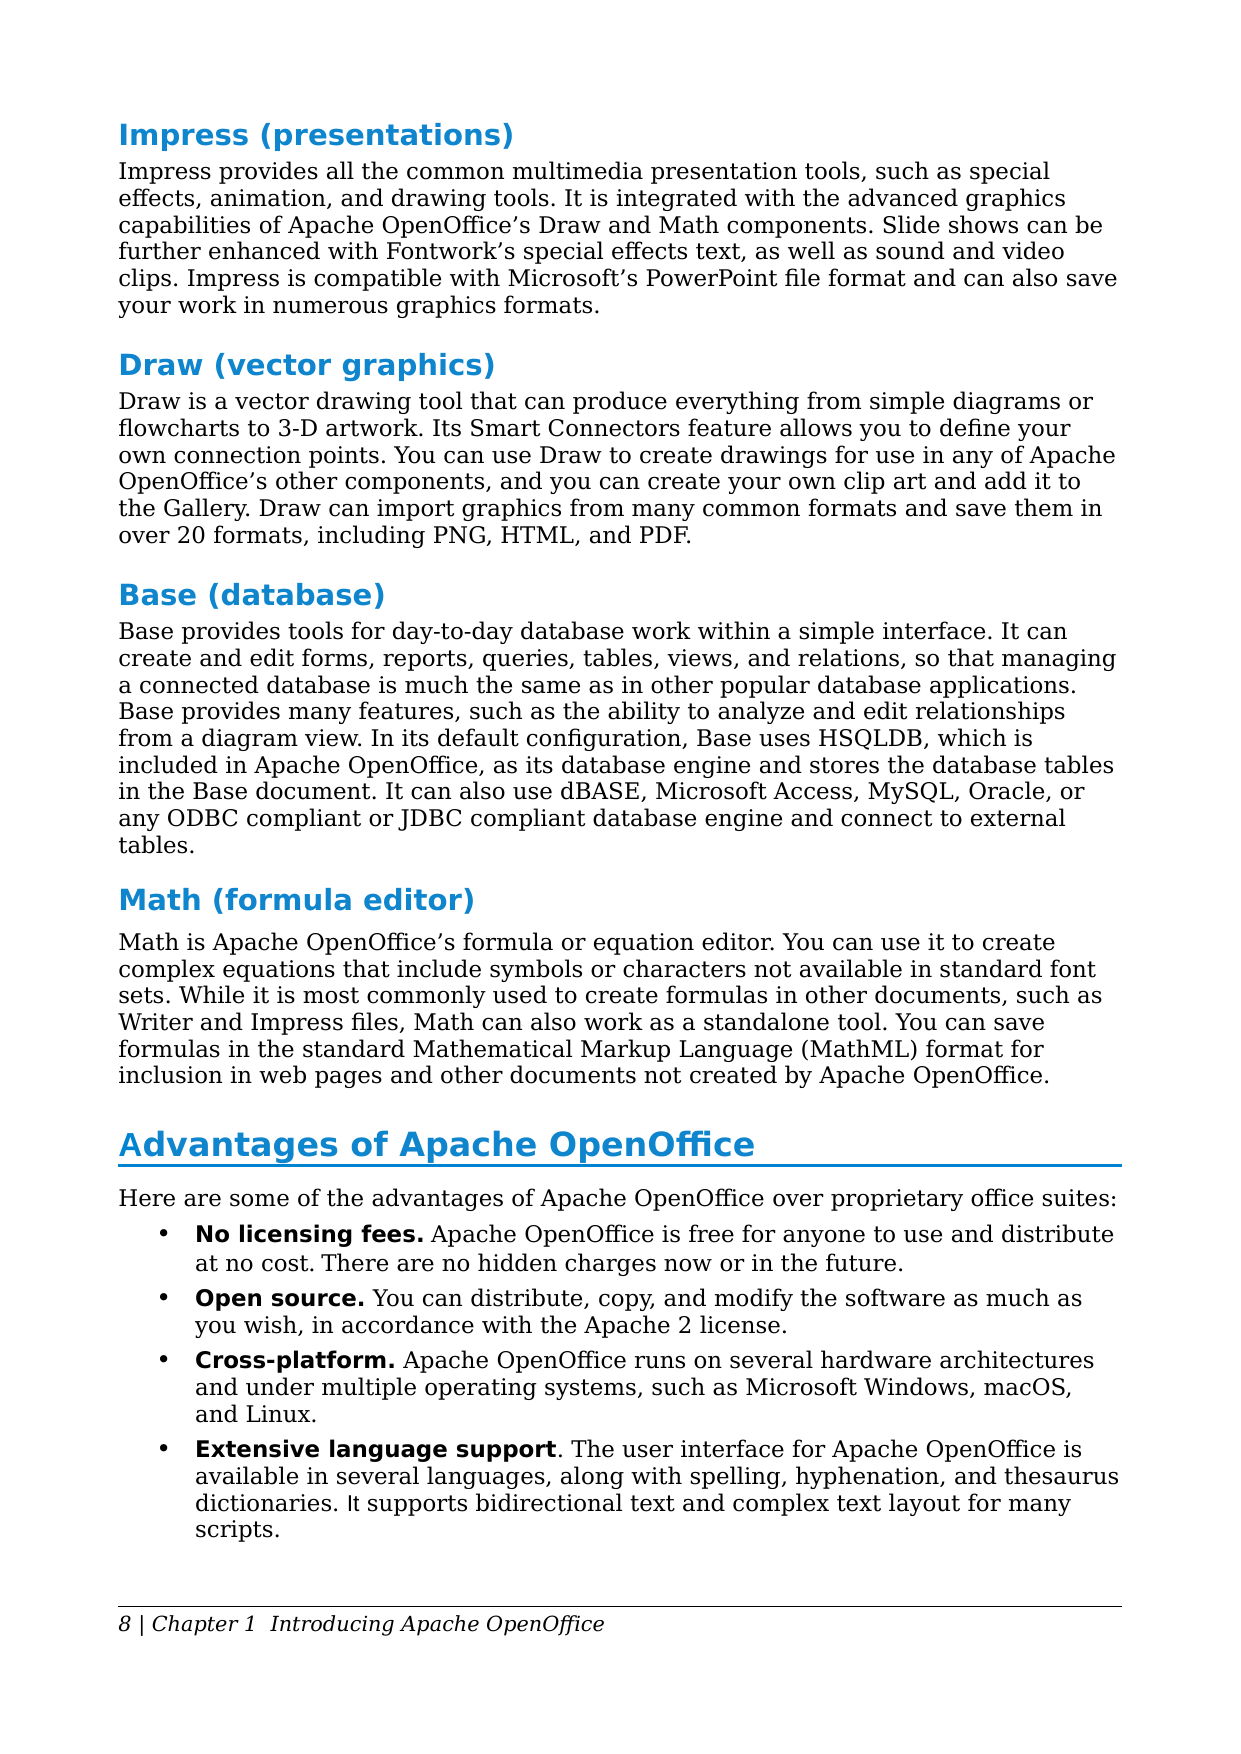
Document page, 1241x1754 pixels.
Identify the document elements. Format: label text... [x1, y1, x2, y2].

list Extensive language support. The user interface for Apache OpenOffice is available in several languages, along with spelling, hyphenation, and thesaurus dictionaries. It supports bidirectional text and complex text layout for many scripts. [156, 1434, 1122, 1543]
subtitle Impress (presentations) [118, 118, 1122, 152]
subtitle Advantages of Apache OpenOffice [118, 1125, 1122, 1164]
list No licensing fees. Apache OpenOffice is free for anyone to use and distribute at no cost. There are no hidden charges now or in the future. [156, 1219, 1122, 1277]
subtitle Math (formula editor) [118, 883, 1122, 917]
subtitle Draw (vector graphics) [118, 348, 1122, 382]
list Open source. You can distribute, copy, and modify the software as much as you wish, in accordance with the Apache 2 license. [156, 1283, 1122, 1339]
text Math is Apache OpenOffice’s formula or equation editor. You can use it to create complex equations that include symbols or characters not available in standard font sets. While it is most commonly used to create formulas in other documents, such as Writer and Impress files, Math can also work as a standalone tool. You can save formulas in the standard Mathematical Markup Language (MathML) format for inclusion in web pages and other documents not created by Apache OpenOffice. [118, 929, 1122, 1089]
text Impress provides all the common multimedia presentation tools, such as special effects, animation, and drawing tools. It is integrated with the advanced graphics capabilities of Apache OpenOffice’s Draw and Math components. Slide shows can be further enhanced with Fontwork’s special effects text, as well as sound and video clips. Impress is compatible with Microsoft’s PowerPoint file format and can also save your work in numerous graphics formats. [118, 158, 1122, 318]
text Draw is a vector drawing tool that can produce everything from simple diagrams or flowcharts to 3-D artwork. Its Smart Connectors feature allows you to define your own connection points. You can use Draw to create drawings for use in any of Apache OpenOffice’s other components, and you can create your own clip art and add it to the Gallery. Draw can import graphics from many common formats and save them in over 20 formats, including PNG, HTML, and PDF. [118, 388, 1122, 548]
subtitle Base (database) [118, 578, 1122, 612]
list Cross-platform. Apache OpenOffice runs on several hardware architectures and under multiple operating systems, such as Microsoft Windows, macOS, and Linux. [156, 1345, 1122, 1427]
text Base provides tools for day-to-day database work within a simple interface. It can create and edit forms, reports, queries, tables, views, and relations, so that managing a connected database is much the same as in other popular database applications. Base provides many features, such as the ability to analyze and edit relationships from a diagram view. In its default configuration, Base uses HSQLDB, which is included in Apache OpenOffice, as its database engine and stores the database tables in the Base document. It can also use dBASE, Microsoft Access, MySQL, Oracle, or any ODBC compliant or JDBC compliant database engine and connect to external tables. [118, 618, 1122, 858]
list Here are some of the advantages of Apache OpenOffice over proprietary office suites: [118, 1186, 1122, 1212]
